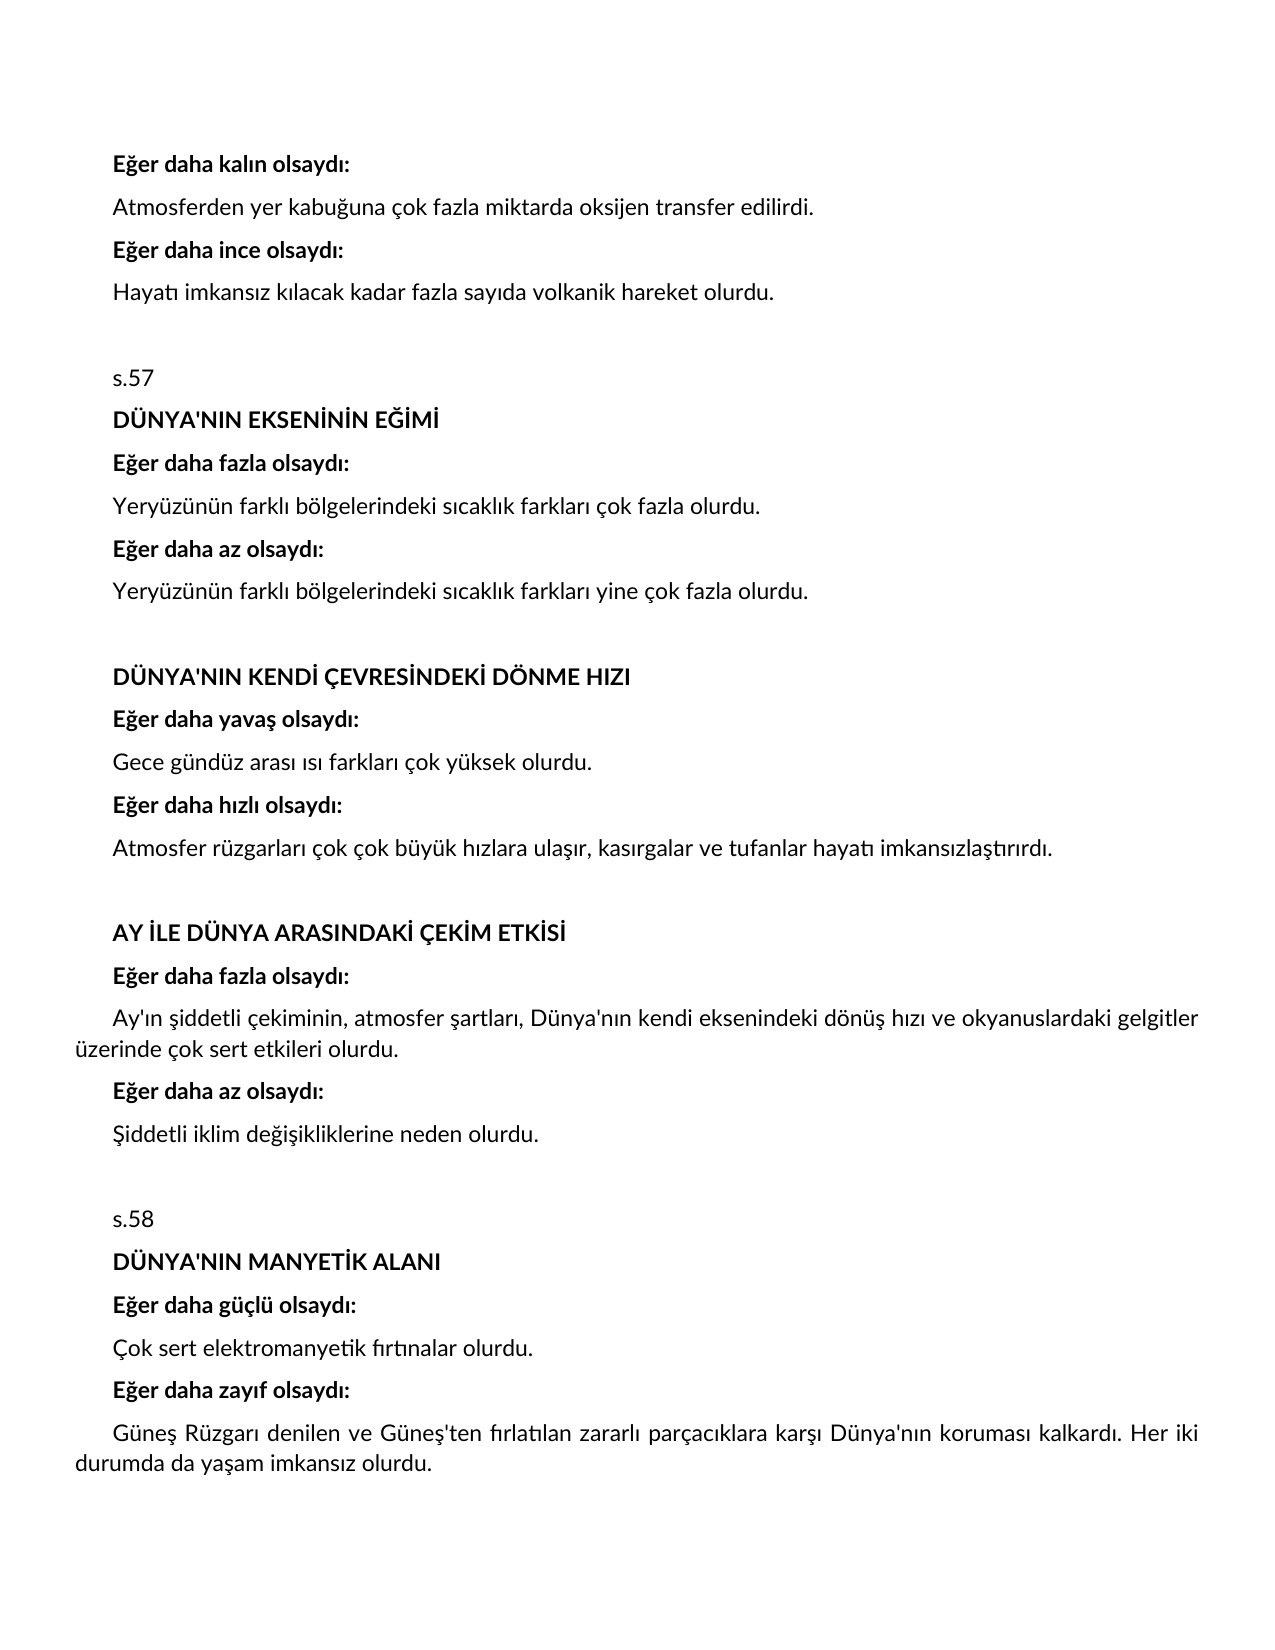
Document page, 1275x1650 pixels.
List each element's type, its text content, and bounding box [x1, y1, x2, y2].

text DÜNYA'NIN MANYETİK ALANI [75, 1248, 1200, 1275]
text Eğer daha kalın olsaydı: [75, 150, 1200, 177]
text AY İLE DÜNYA ARASINDAKİ ÇEKİM ETKİSİ [75, 919, 1200, 946]
text Ay'ın şiddetli çekiminin, atmosfer şartları, Dünya'nın kendi eksenindeki dönüş hızı ve okyanuslardaki gelgitler üzerinde çok sert etkileri olurdu. [75, 1004, 1200, 1062]
text Yeryüzünün farklı bölgelerindeki sıcaklık farkları yine çok fazla olurdu. [75, 577, 1200, 604]
text Güneş Rüzgarı denilen ve Güneş'ten fırlatılan zararlı parçacıklara karşı Dünya'nın koruması kalkardı. Her iki durumda da yaşam imkansız olurdu. [75, 1419, 1200, 1476]
text Eğer daha güçlü olsaydı: [75, 1291, 1200, 1318]
text Eğer daha fazla olsaydı: [75, 449, 1200, 476]
text Çok sert elektromanyetik fırtınalar olurdu. [75, 1333, 1200, 1361]
text Atmosferden yer kabuğuna çok fazla miktarda oksijen transfer edilirdi. [75, 193, 1200, 220]
text Eğer daha yavaş olsaydı: [75, 705, 1200, 733]
text Eğer daha az olsaydı: [75, 1077, 1200, 1104]
text Eğer daha fazla olsaydı: [75, 961, 1200, 989]
text Eğer daha az olsaydı: [75, 534, 1200, 562]
text s.58 [75, 1205, 1200, 1233]
text Eğer daha ince olsaydı: [75, 235, 1200, 263]
text DÜNYA'NIN EKSENİNİN EĞİMİ [75, 406, 1200, 434]
text Şiddetli iklim değişikliklerine neden olurdu. [75, 1120, 1200, 1147]
text Yeryüzünün farklı bölgelerindeki sıcaklık farkları çok fazla olurdu. [75, 492, 1200, 519]
text Eğer daha zayıf olsaydı: [75, 1376, 1200, 1403]
text Hayatı imkansız kılacak kadar fazla sayıda volkanik hareket olurdu. [75, 278, 1200, 306]
text Atmosfer rüzgarları çok çok büyük hızlara ulaşır, kasırgalar ve tufanlar hayatı imkansızlaştırırdı. [75, 833, 1200, 861]
text DÜNYA'NIN KENDİ ÇEVRESİNDEKİ DÖNME HIZI [75, 662, 1200, 690]
text Eğer daha hızlı olsaydı: [75, 791, 1200, 818]
text Gece gündüz arası ısı farkları çok yüksek olurdu. [75, 748, 1200, 775]
text s.57 [75, 363, 1200, 391]
